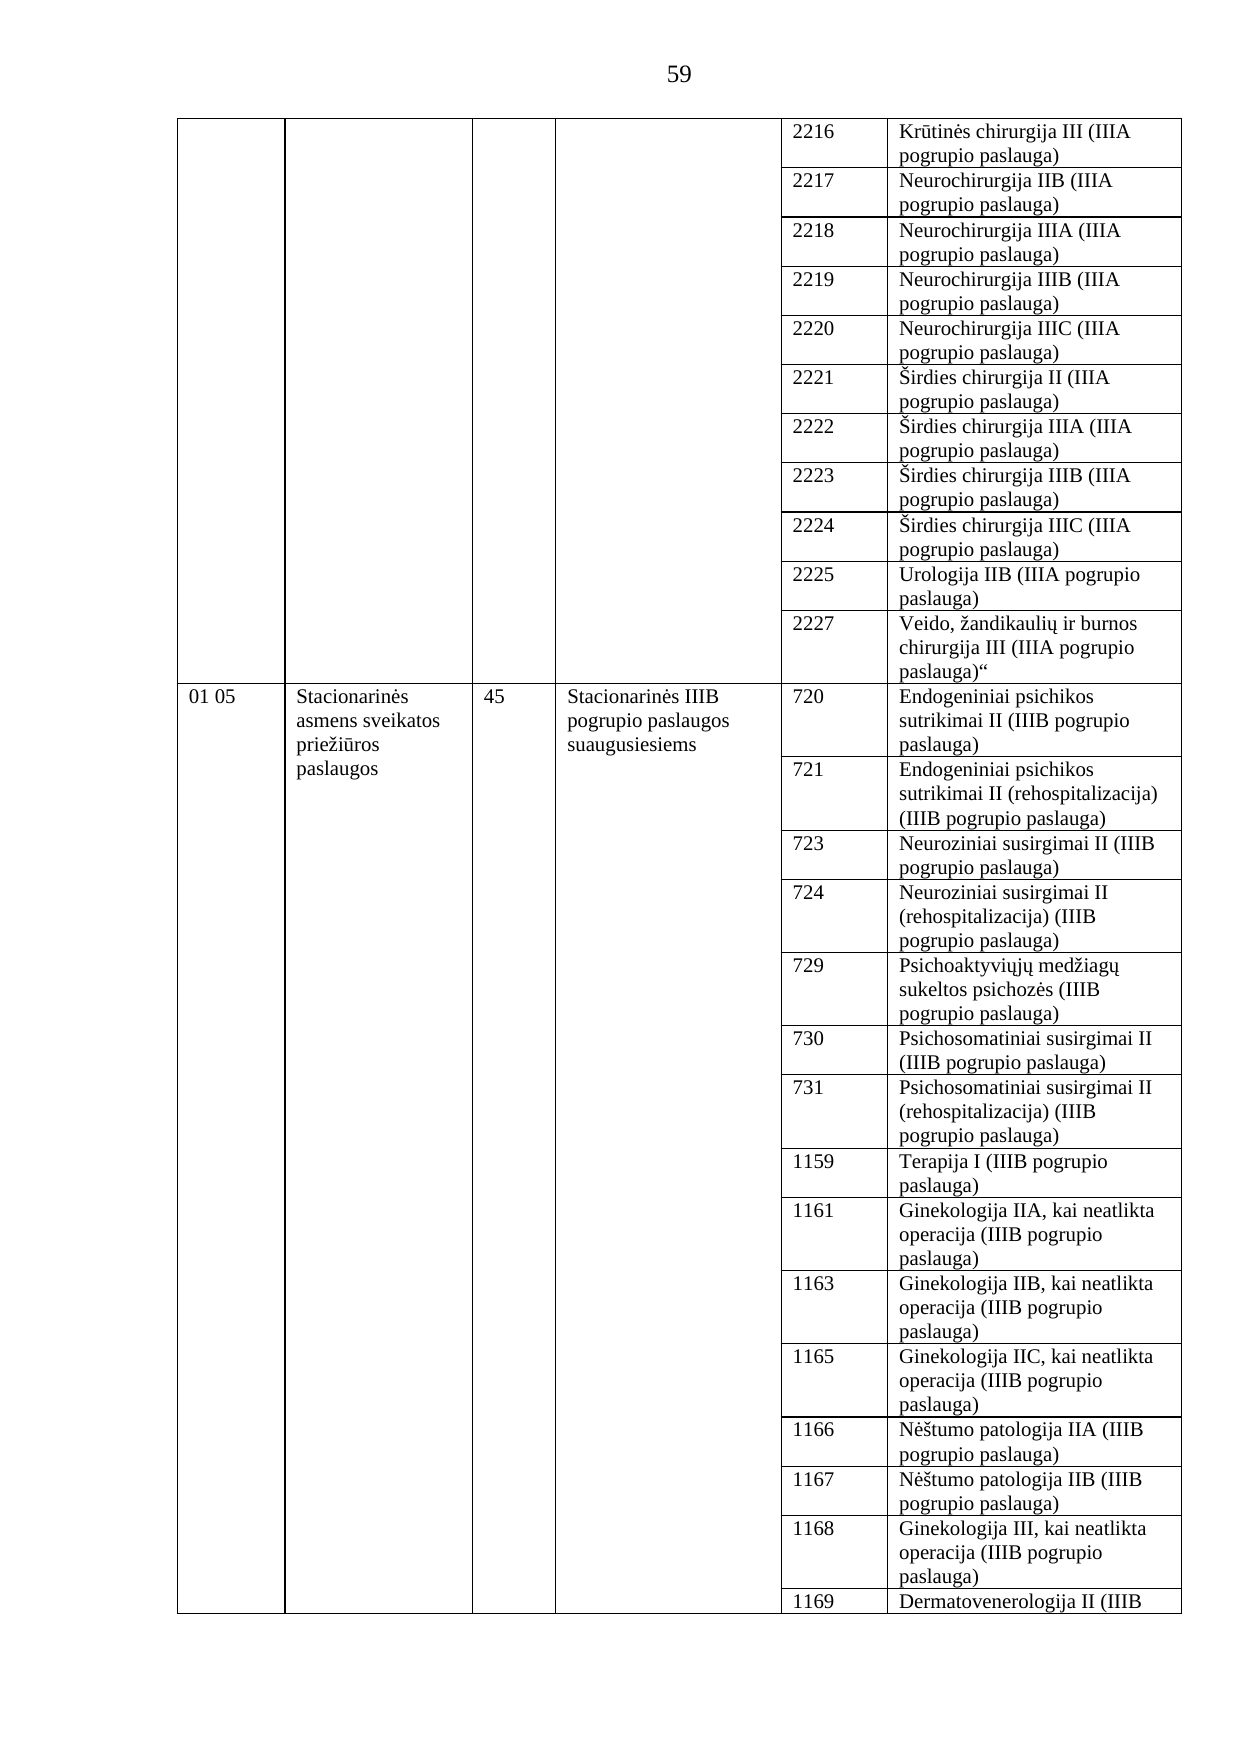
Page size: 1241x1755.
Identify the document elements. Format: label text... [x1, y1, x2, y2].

table_cell 2220 [782, 316, 887, 364]
table_cell 730 [782, 1026, 887, 1074]
table_cell 45 [473, 684, 555, 1613]
table_cell 2222 [782, 414, 887, 462]
table_cell Dermatovenerologija II (IIIB [888, 1589, 1181, 1613]
table_cell Širdies chirurgija IIIB (IIIA pogrupio paslauga) [888, 463, 1181, 511]
table_cell Endogeniniai psichikos sutrikimai II (IIIB pogrupio paslauga) [888, 684, 1181, 756]
table_cell Neuroziniai susirgimai II (IIIB pogrupio paslauga) [888, 831, 1181, 879]
table_cell Stacionarinės asmens sveikatos priežiūros paslaugos [286, 684, 472, 1613]
table_cell 1161 [782, 1198, 887, 1270]
table_cell 2224 [782, 513, 887, 561]
table_cell Nėštumo patologija IIA (IIIB pogrupio paslauga) [888, 1418, 1181, 1466]
table_cell 723 [782, 831, 887, 879]
table_cell Psichosomatiniai susirgimai II (rehospitalizacija) (IIIB pogrupio paslauga) [888, 1075, 1181, 1147]
table_cell 2221 [782, 365, 887, 413]
table_cell 2217 [782, 168, 887, 216]
table_cell Terapija I (IIIB pogrupio paslauga) [888, 1149, 1181, 1197]
table_cell 724 [782, 880, 887, 952]
table_cell Neurochirurgija IIB (IIIA pogrupio paslauga) [888, 168, 1181, 216]
table_cell Krūtinės chirurgija III (IIIA pogrupio paslauga) [888, 119, 1181, 167]
table_cell Ginekologija III, kai neatlikta operacija (IIIB pogrupio paslauga) [888, 1516, 1181, 1588]
table_cell 1159 [782, 1149, 887, 1197]
table_cell 2227 [782, 611, 887, 683]
table_cell Psichoaktyviųjų medžiagų sukeltos psichozės (IIIB pogrupio paslauga) [888, 953, 1181, 1025]
table_cell Neuroziniai susirgimai II (rehospitalizacija) (IIIB pogrupio paslauga) [888, 880, 1181, 952]
table_cell [473, 119, 555, 683]
table_cell 1165 [782, 1344, 887, 1416]
table_cell 01 05 [178, 684, 284, 1613]
table_cell [556, 119, 781, 683]
table_cell 721 [782, 757, 887, 829]
table_cell Neurochirurgija IIIC (IIIA pogrupio paslauga) [888, 316, 1181, 364]
table_cell 1166 [782, 1418, 887, 1466]
table_cell Neurochirurgija IIIA (IIIA pogrupio paslauga) [888, 218, 1181, 266]
table_cell 2216 [782, 119, 887, 167]
table_cell 1163 [782, 1271, 887, 1343]
table_cell 2218 [782, 218, 887, 266]
table_cell 729 [782, 953, 887, 1025]
table_cell Neurochirurgija IIIB (IIIA pogrupio paslauga) [888, 267, 1181, 315]
table_cell Ginekologija IIB, kai neatlikta operacija (IIIB pogrupio paslauga) [888, 1271, 1181, 1343]
table_cell 2219 [782, 267, 887, 315]
table_cell 731 [782, 1075, 887, 1147]
table_cell 2223 [782, 463, 887, 511]
table_cell Širdies chirurgija IIIC (IIIA pogrupio paslauga) [888, 513, 1181, 561]
table_cell Nėštumo patologija IIB (IIIB pogrupio paslauga) [888, 1467, 1181, 1515]
table_cell [286, 119, 472, 683]
table_cell Stacionarinės IIIB pogrupio paslaugos suaugusiesiems [556, 684, 781, 1613]
table_cell Endogeniniai psichikos sutrikimai II (rehospitalizacija) (IIIB pogrupio paslauga) [888, 757, 1181, 829]
table_cell Urologija IIB (IIIA pogrupio paslauga) [888, 562, 1181, 610]
table_cell 1167 [782, 1467, 887, 1515]
table_cell Ginekologija IIA, kai neatlikta operacija (IIIB pogrupio paslauga) [888, 1198, 1181, 1270]
table_cell Širdies chirurgija II (IIIA pogrupio paslauga) [888, 365, 1181, 413]
table_cell Psichosomatiniai susirgimai II (IIIB pogrupio paslauga) [888, 1026, 1181, 1074]
table_cell 720 [782, 684, 887, 756]
table_cell Veido, žandikaulių ir burnos chirurgija III (IIIA pogrupio paslauga)“ [888, 611, 1181, 683]
table_cell Širdies chirurgija IIIA (IIIA pogrupio paslauga) [888, 414, 1181, 462]
table_cell 2225 [782, 562, 887, 610]
table_cell 1169 [782, 1589, 887, 1613]
table_cell 1168 [782, 1516, 887, 1588]
table_cell [178, 119, 284, 683]
table_cell Ginekologija IIC, kai neatlikta operacija (IIIB pogrupio paslauga) [888, 1344, 1181, 1416]
